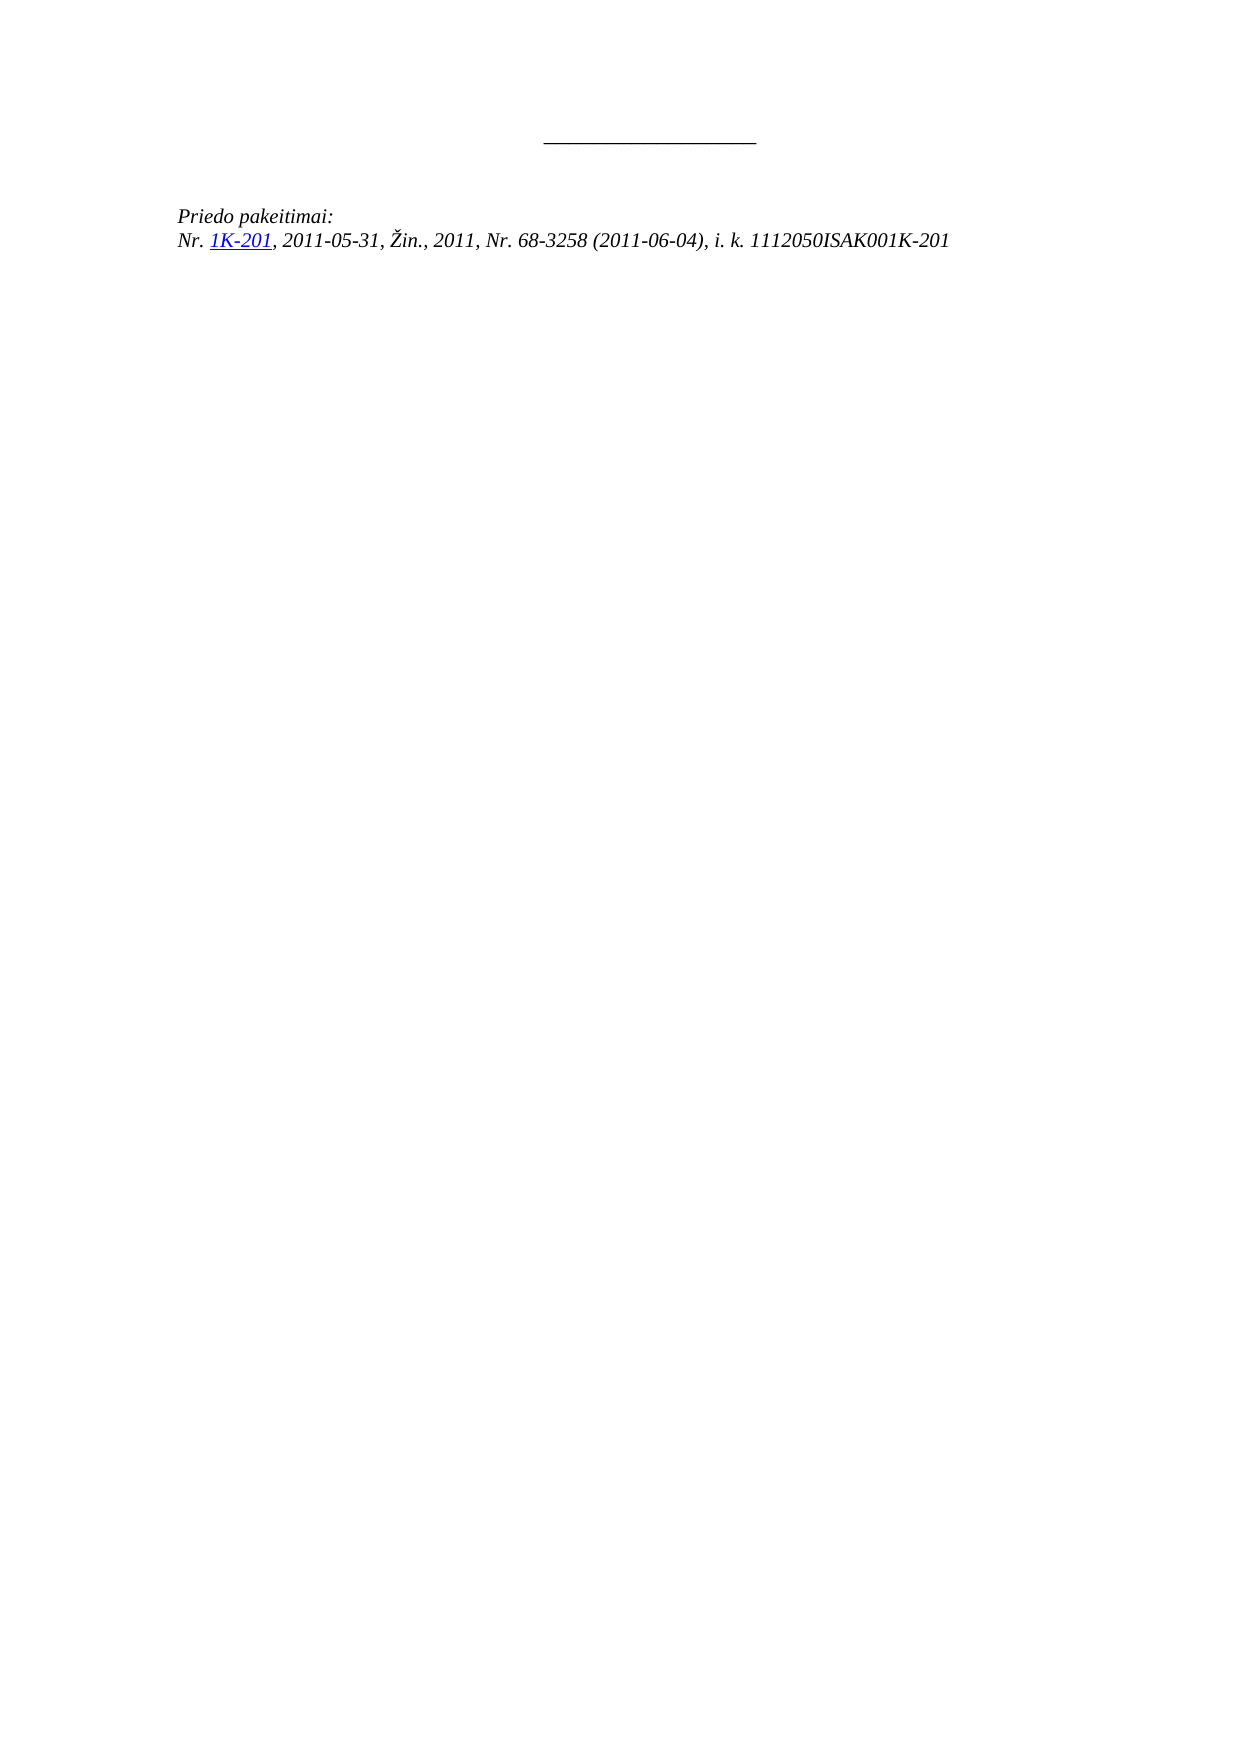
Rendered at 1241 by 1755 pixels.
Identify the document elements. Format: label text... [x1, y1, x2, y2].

text Priedo pakeitimai: [177, 204, 1122, 228]
text Nr. 1K-201, 2011-05-31, Žin., 2011, Nr. 68-3258 (2011-06-04), i. k. 1112050ISAK001K-201 [177, 228, 1122, 252]
text _________________ [177, 118, 1122, 147]
